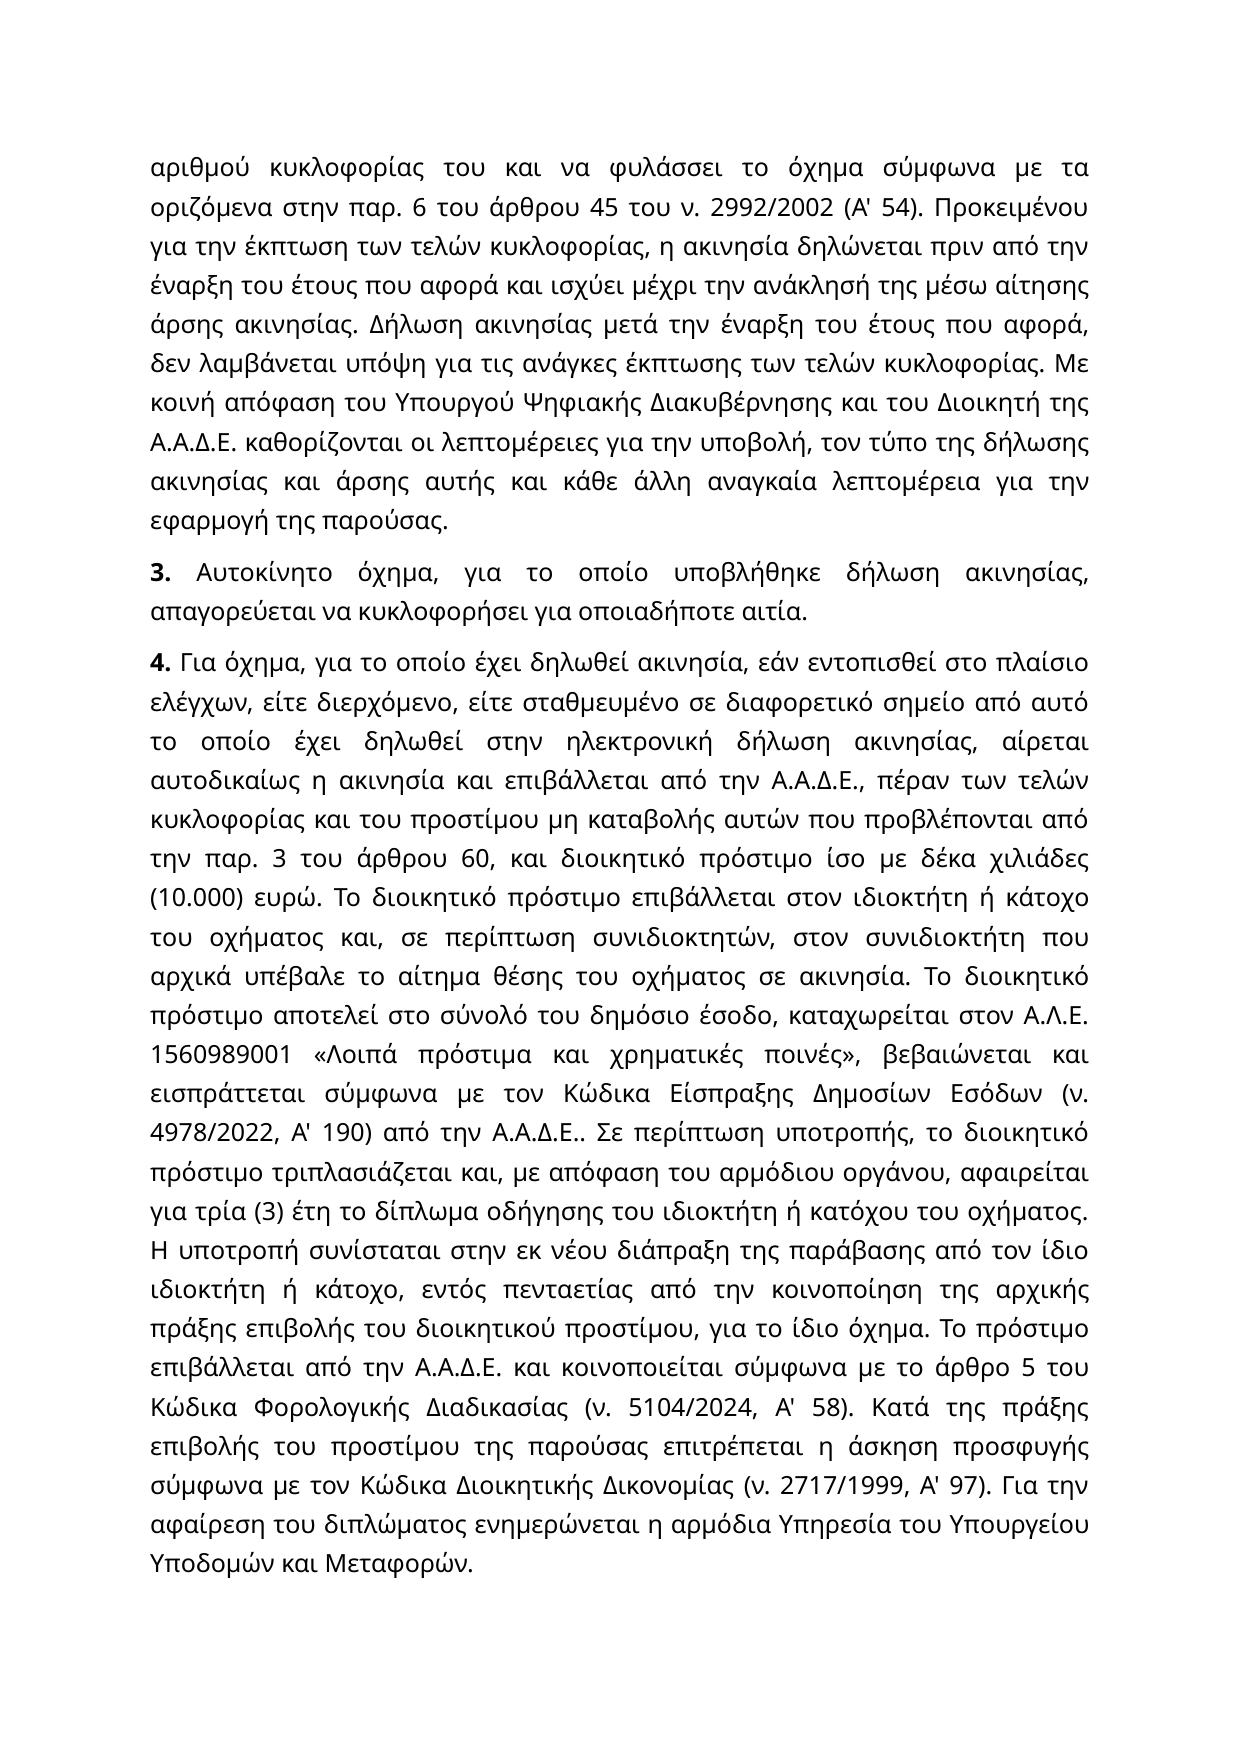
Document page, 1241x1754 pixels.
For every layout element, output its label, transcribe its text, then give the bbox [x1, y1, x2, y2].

text 4. Για όχημα, για το οποίο έχει δηλωθεί ακινησία, εάν εντοπισθεί στο πλαίσιο ελέγχων, είτε διερχόμενο, είτε σταθμευμένο σε διαφορετικό σημείο από αυτό το οποίο έχει δηλωθεί στην ηλεκτρονική δήλωση ακινησίας, αίρεται αυτοδικαίως η ακινησία και επιβάλλεται από την Α.Α.Δ.Ε., πέραν των τελών κυκλοφορίας και του προστίμου μη καταβολής αυτών που προβλέπονται από την παρ. 3 του άρθρου 60, και διοικητικό πρόστιμο ίσο με δέκα χιλιάδες (10.000) ευρώ. Το διοικητικό πρόστιμο επιβάλλεται στον ιδιοκτήτη ή κάτοχο του οχήματος και, σε περίπτωση συνιδιοκτητών, στον συνιδιοκτήτη που αρχικά υπέβαλε το αίτημα θέσης του οχήματος σε ακινησία. Το διοικητικό πρόστιμο αποτελεί στο σύνολό του δημόσιο έσοδο, καταχωρείται στον Α.Λ.Ε. 1560989001 «Λοιπά πρόστιμα και χρηματικές ποινές», βεβαιώνεται και εισπράττεται σύμφωνα με τον Κώδικα Είσπραξης Δημοσίων Εσόδων (ν. 4978/2022, Α' 190) από την Α.Α.Δ.Ε.. Σε περίπτωση υποτροπής, το διοικητικό πρόστιμο τριπλασιάζεται και, με απόφαση του αρμόδιου οργάνου, αφαιρείται για τρία (3) έτη το δίπλωμα οδήγησης του ιδιοκτήτη ή κατόχου του οχήματος. Η υποτροπή συνίσταται στην εκ νέου διάπραξη της παράβασης από τον ίδιο ιδιοκτήτη ή κάτοχο, εντός πενταετίας από την κοινοποίηση της αρχικής πράξης επιβολής του διοικητικού προστίμου, για το ίδιο όχημα. Το πρόστιμο επιβάλλεται από την Α.Α.Δ.Ε. και κοινοποιείται σύμφωνα με το άρθρο 5 του Κώδικα Φορολογικής Διαδικασίας (ν. 5104/2024, Α' 58). Κατά της πράξης επιβολής του προστίμου της παρούσας επιτρέπεται η άσκηση προσφυγής σύμφωνα με τον Κώδικα Διοικητικής Δικονομίας (ν. 2717/1999, Α' 97). Για την αφαίρεση του διπλώματος ενημερώνεται η αρμόδια Υπηρεσία του Υπουργείου Υποδομών και Μεταφορών. [150, 645, 1090, 1580]
text 3. Αυτοκίνητο όχημα, για το οποίο υποβλήθηκε δήλωση ακινησίας, απαγορεύεται να κυκλοφορήσει για οποιαδήποτε αιτία. [150, 554, 1090, 627]
text αριθμού κυκλοφορίας του και να φυλάσσει το όχημα σύμφωνα με τα οριζόμενα στην παρ. 6 του άρθρου 45 του ν. 2992/2002 (Α' 54). Προκειμένου για την έκπτωση των τελών κυκλοφορίας, η ακινησία δηλώνεται πριν από την έναρξη του έτους που αφορά και ισχύει μέχρι την ανάκλησή της μέσω αίτησης άρσης ακινησίας. Δήλωση ακινησίας μετά την έναρξη του έτους που αφορά, δεν λαμβάνεται υπόψη για τις ανάγκες έκπτωσης των τελών κυκλοφορίας. Με κοινή απόφαση του Υπουργού Ψηφιακής Διακυβέρνησης και του Διοικητή της Α.Α.Δ.Ε. καθορίζονται οι λεπτομέρειες για την υποβολή, τον τύπο της δήλωσης ακινησίας και άρσης αυτής και κάθε άλλη αναγκαία λεπτομέρεια για την εφαρμογή της παρούσας. [150, 150, 1090, 537]
